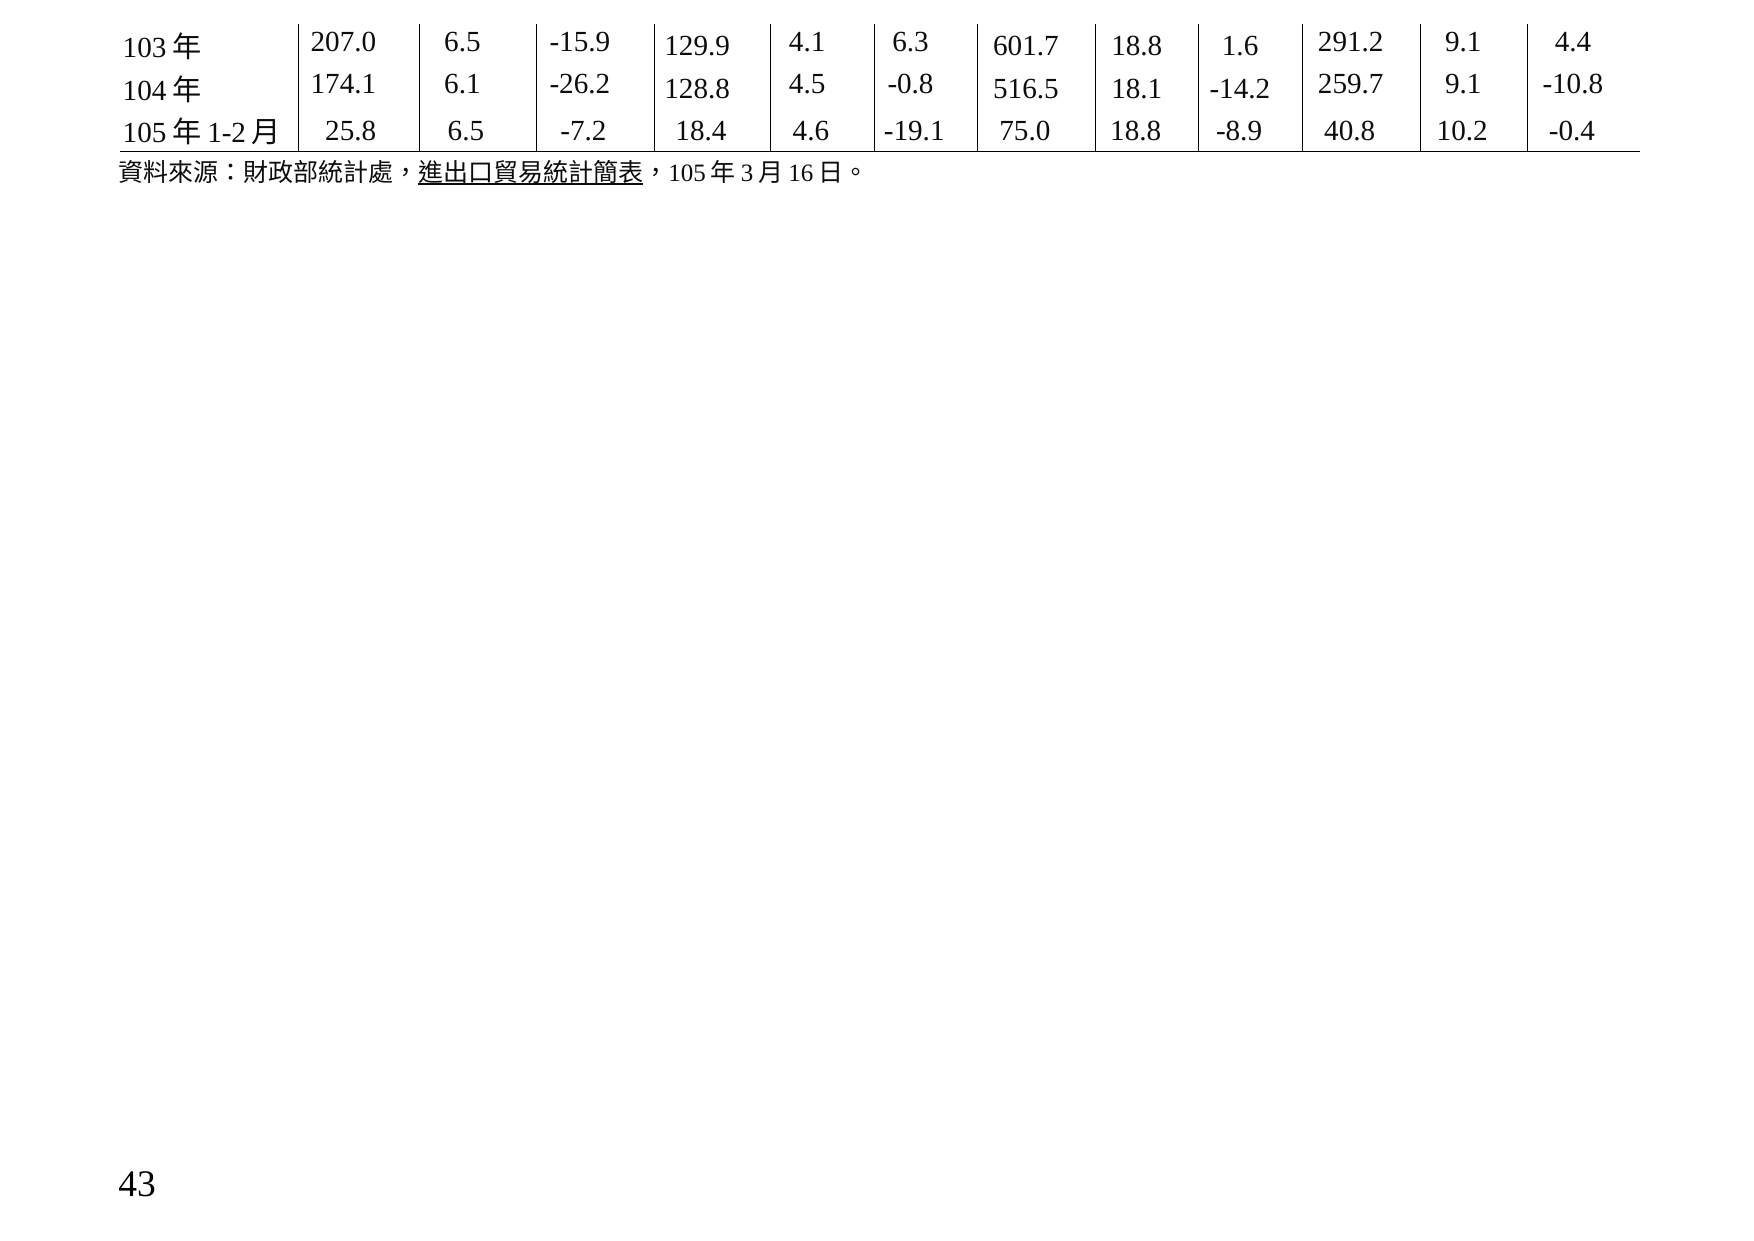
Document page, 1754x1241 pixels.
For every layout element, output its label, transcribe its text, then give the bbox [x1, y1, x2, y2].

text 資料來源：財政部統計處，進出口貿易統計簡表，105年3月16日。 [118, 152, 1636, 188]
table_cell -19.1 [875, 109, 977, 151]
table_cell 9.1 [1421, 24, 1527, 66]
table_cell 4.4 [1528, 24, 1640, 66]
table_cell 6.5 [420, 109, 536, 151]
table_cell 104年 [120, 66, 298, 109]
table_cell -14.2 [1199, 66, 1302, 109]
table_cell -0.4 [1528, 109, 1640, 151]
table_cell 259.7 [1303, 66, 1420, 109]
table_cell -7.2 [537, 109, 654, 151]
table_cell 25.8 [299, 109, 419, 151]
table_cell -26.2 [537, 66, 654, 109]
table_cell 18.4 [655, 109, 770, 151]
table_cell -0.8 [875, 66, 977, 109]
table_cell 6.1 [420, 66, 536, 109]
table_cell 6.3 [875, 24, 977, 66]
table_cell 4.5 [771, 66, 874, 109]
table_cell -10.8 [1528, 66, 1640, 109]
table_cell 291.2 [1303, 24, 1420, 66]
table_cell 10.2 [1421, 109, 1527, 151]
table_cell -8.9 [1199, 109, 1302, 151]
table_cell 9.1 [1421, 66, 1527, 109]
table_cell -15.9 [537, 24, 654, 66]
table_cell 18.8 [1096, 24, 1198, 66]
table_cell 516.5 [978, 66, 1095, 109]
table_cell 75.0 [978, 109, 1095, 151]
table_cell 1.6 [1199, 24, 1302, 66]
table_cell 174.1 [299, 66, 419, 109]
table_cell 6.5 [420, 24, 536, 66]
table_cell 40.8 [1303, 109, 1420, 151]
table_cell 18.8 [1096, 109, 1198, 151]
table_cell 128.8 [655, 66, 770, 109]
table_cell 103年 [120, 24, 298, 66]
table_cell 4.6 [771, 109, 874, 151]
table_cell 105年1-2月 [120, 109, 298, 151]
table_cell 4.1 [771, 24, 874, 66]
table_cell 601.7 [978, 24, 1095, 66]
table_cell 18.1 [1096, 66, 1198, 109]
table_cell 207.0 [299, 24, 419, 66]
table_cell 129.9 [655, 24, 770, 66]
